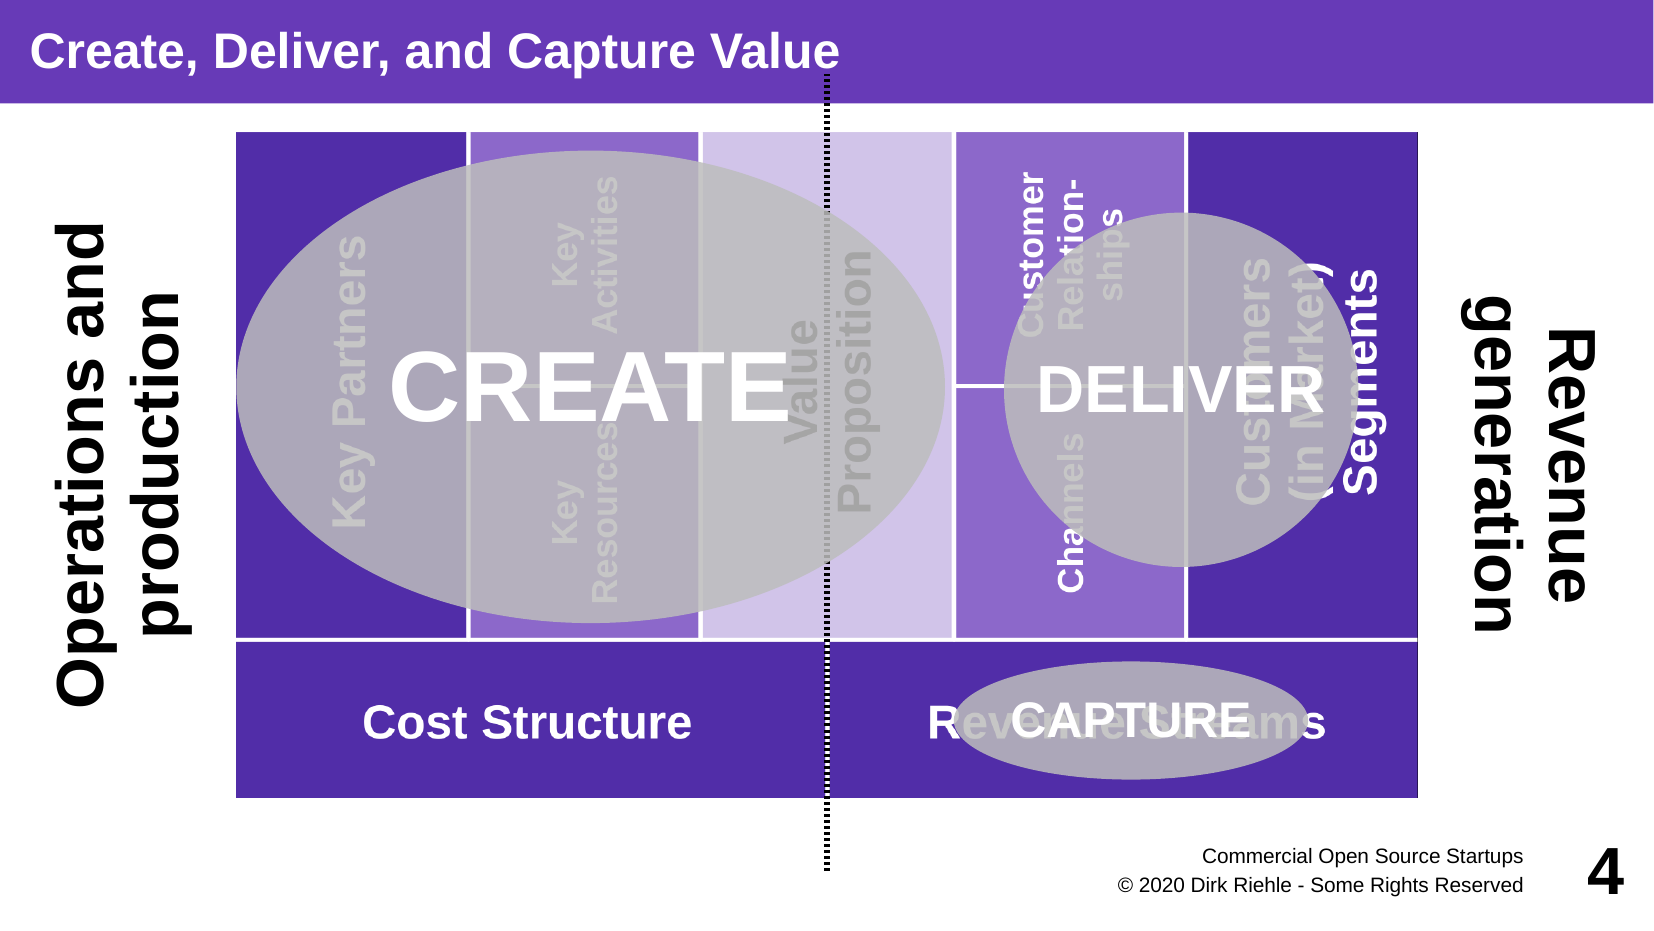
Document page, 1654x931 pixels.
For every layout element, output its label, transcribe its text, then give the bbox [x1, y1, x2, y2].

text_box CAPTURE [953, 661, 1309, 780]
text_box Operations and production [0, 132, 236, 798]
text_box CREATE [236, 150, 946, 624]
title Create, Deliver, and Capture Value [0, 0, 1654, 104]
text_box DELIVER [1003, 212, 1359, 567]
text_box Revenue generation [1418, 132, 1654, 798]
picture [236, 132, 1418, 798]
